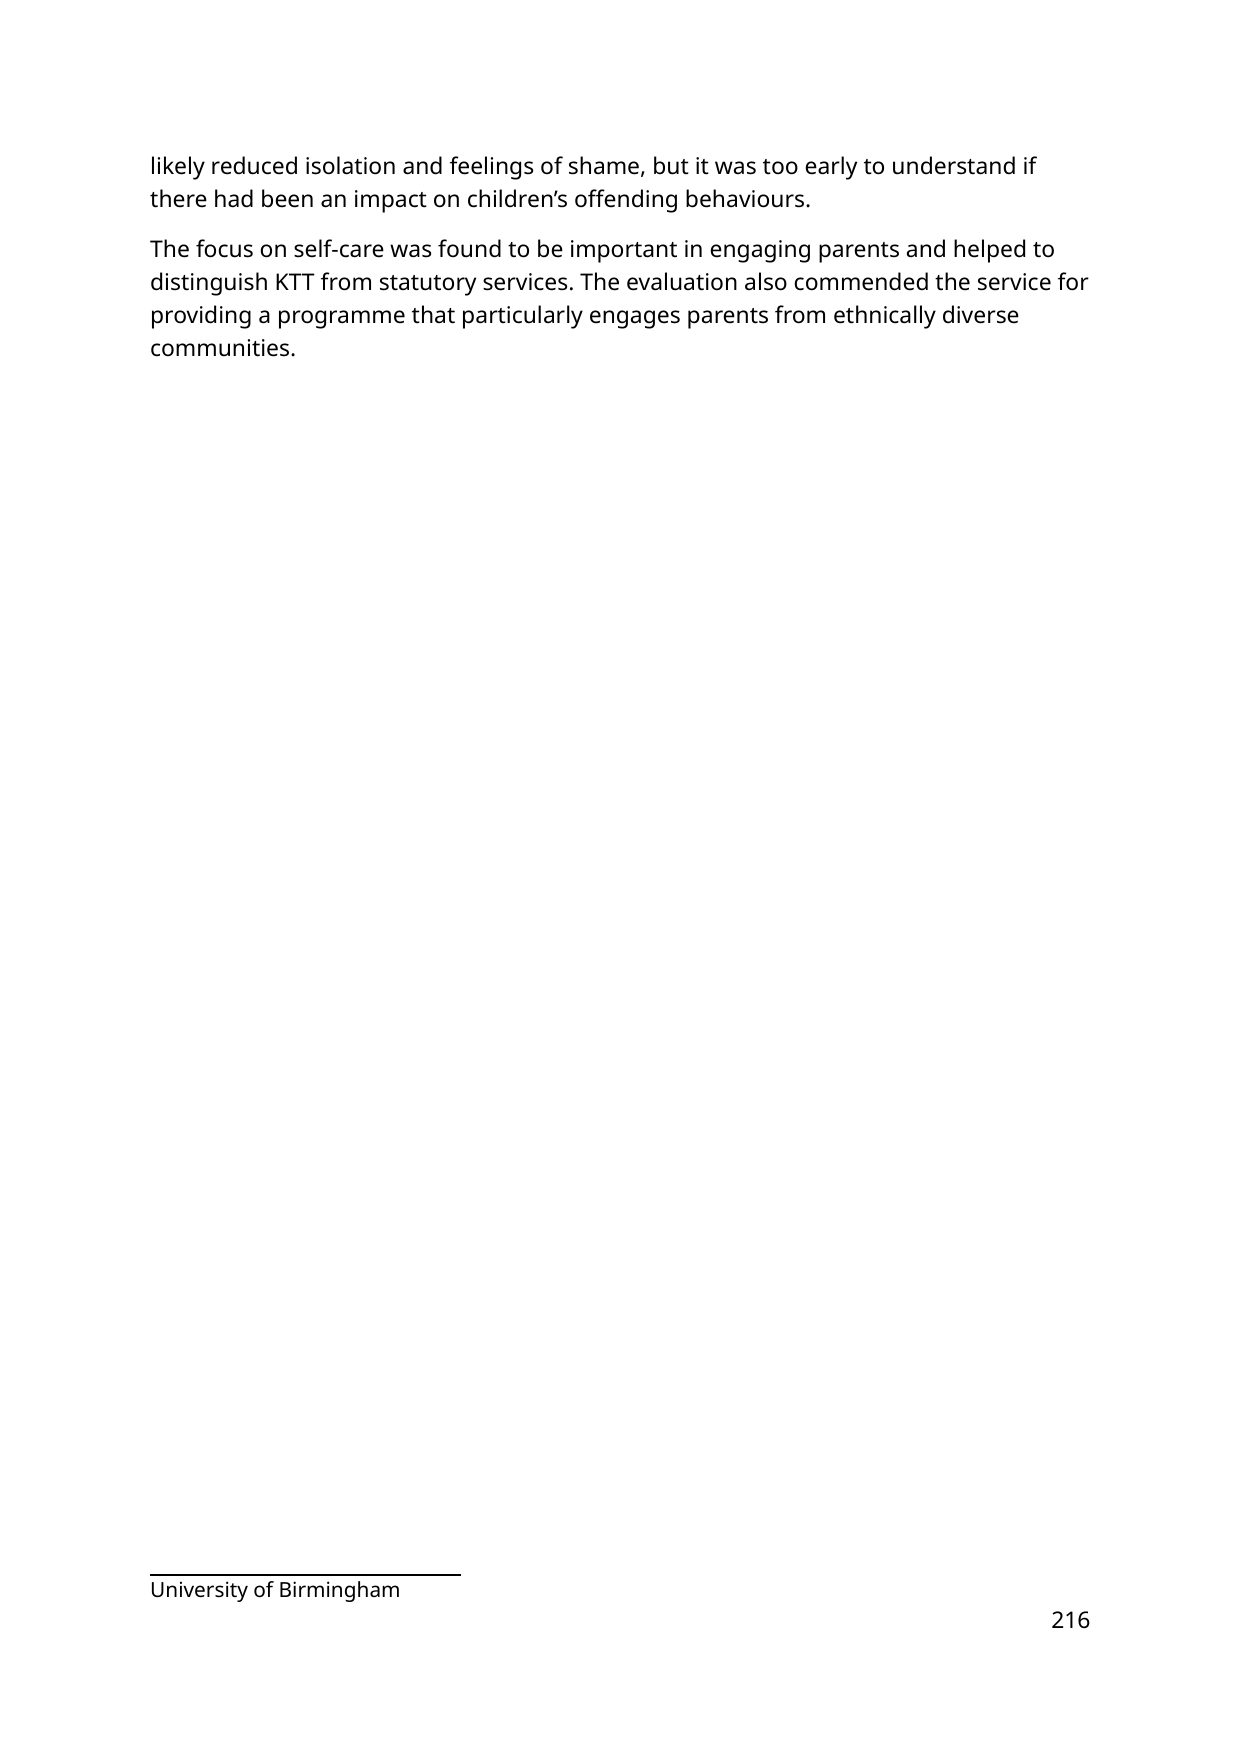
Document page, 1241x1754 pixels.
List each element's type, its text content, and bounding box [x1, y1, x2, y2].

text The focus on self-care was found to be important in engaging parents and helped to distinguish KTT from statutory services. The evaluation also commended the service for providing a programme that particularly engages parents from ethnically diverse communities. [150, 233, 1090, 363]
text University of Birmingham [150, 1576, 1090, 1604]
text likely reduced isolation and feelings of shame, but it was too early to understand if there had been an impact on children’s offending behaviours. [150, 150, 1090, 214]
